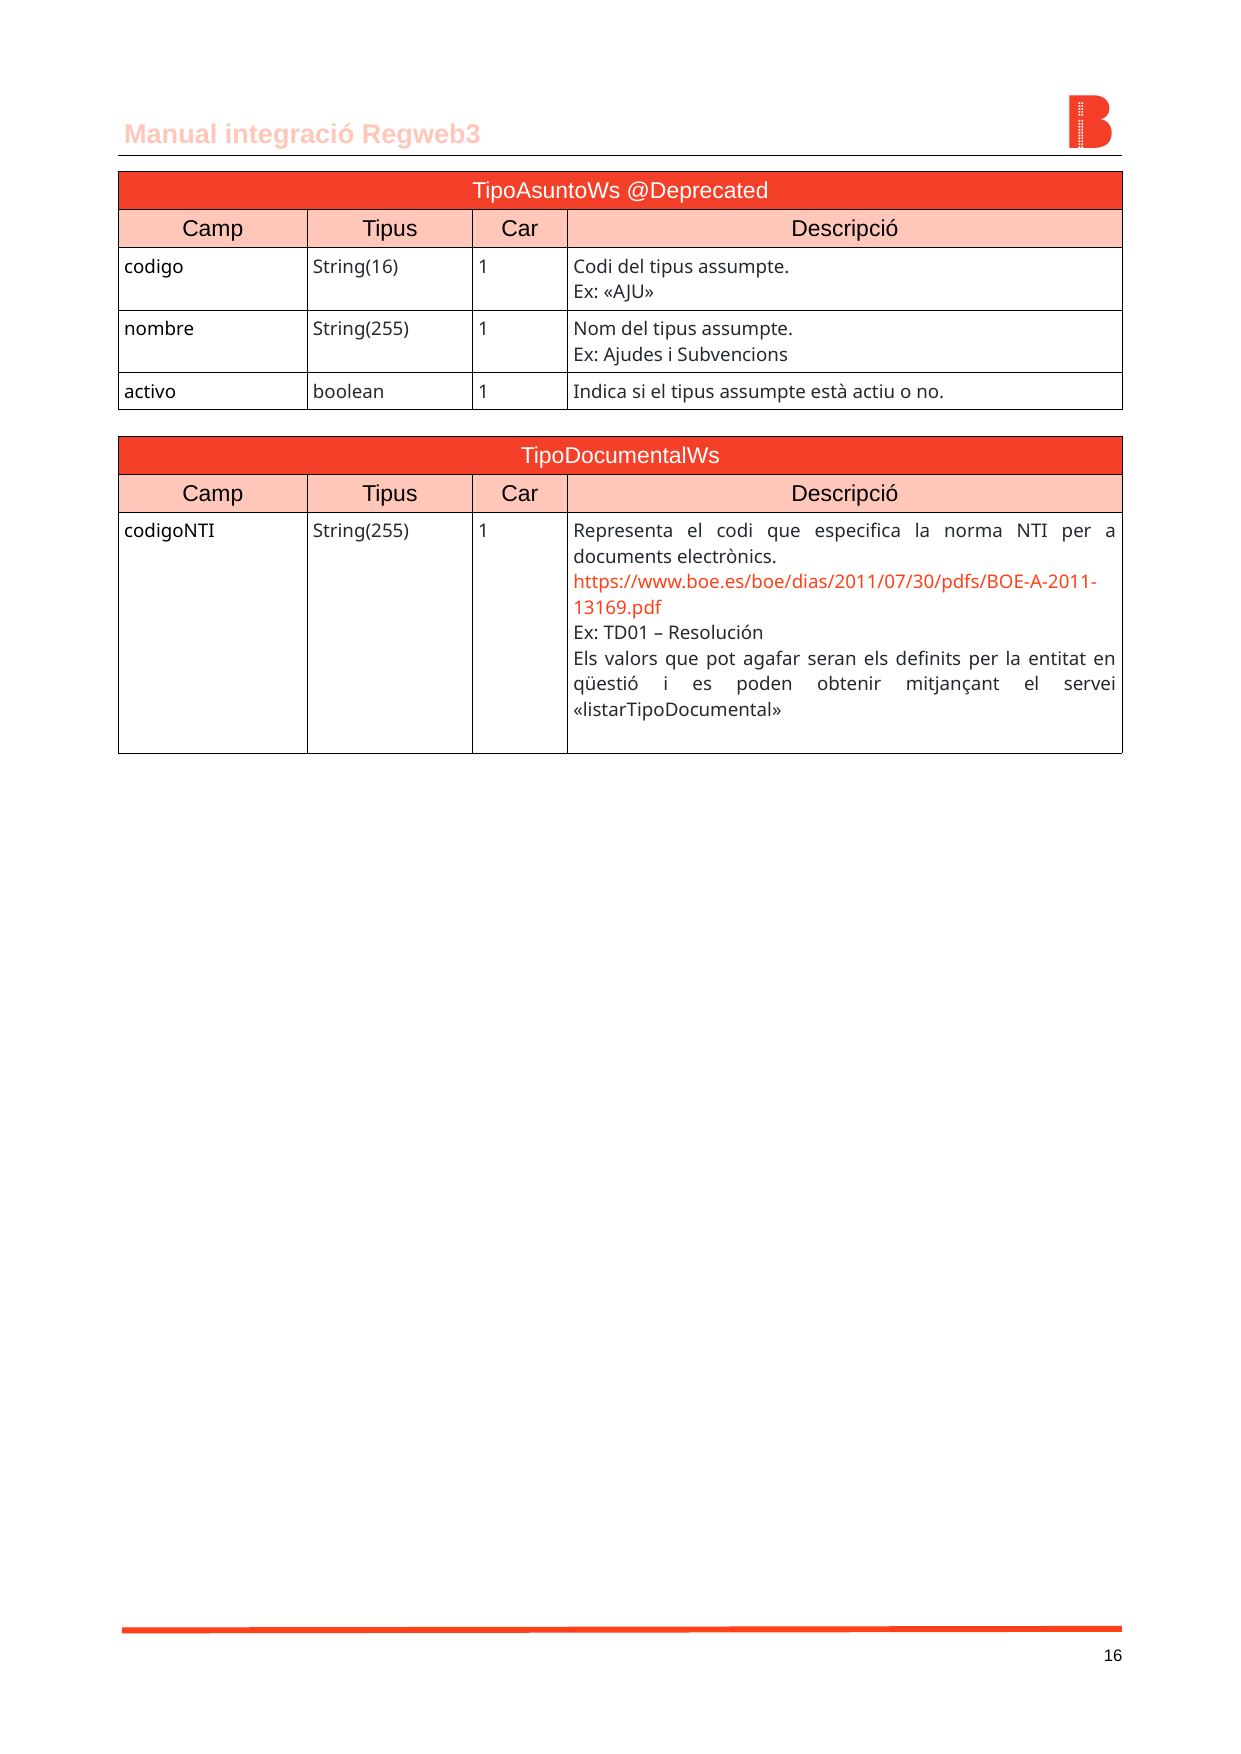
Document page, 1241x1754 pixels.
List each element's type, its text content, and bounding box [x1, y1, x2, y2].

table_cell Car [473, 475, 567, 512]
table_cell 1 [473, 248, 567, 310]
table_cell String(16) [308, 248, 472, 310]
table_cell 1 [473, 373, 567, 409]
table_cell Codi del tipus assumpte. Ex: «AJU» [568, 248, 1122, 310]
picture [1063, 94, 1117, 150]
table_cell 1 [473, 311, 567, 372]
table_cell Car [473, 210, 567, 247]
table_cell Descripció [568, 210, 1122, 247]
table_cell String(255) [308, 513, 472, 753]
table_cell activo [119, 373, 307, 409]
table_cell nombre [119, 311, 307, 372]
table_header TipoDocumentalWs [119, 437, 1122, 474]
table_cell Nom del tipus assumpte. Ex: Ajudes i Subvencions [568, 311, 1122, 372]
table_cell String(255) [308, 311, 472, 372]
table_cell codigo [119, 248, 307, 310]
table_cell Descripció [568, 475, 1122, 512]
table_cell Tipus [308, 210, 472, 247]
table_cell Camp [119, 210, 307, 247]
table_cell codigoNTI [119, 513, 307, 753]
table_cell Camp [119, 475, 307, 512]
table_header TipoAsuntoWs @Deprecated [119, 172, 1122, 209]
table_cell Tipus [308, 475, 472, 512]
table_cell Representa el codi que especifica la norma NTI per a documents electrònics. https://www.boe.es/boe/dias/2011/07/30/pdfs/BOE-A-2011-13169.pdf Ex: TD01 – Resolución Els valors que pot agafar seran els definits per la entitat en qüestió i es poden obtenir mitjançant el servei «listarTipoDocumental» [568, 513, 1122, 753]
table_cell Indica si el tipus assumpte està actiu o no. [568, 373, 1122, 409]
table_cell 1 [473, 513, 567, 753]
table_cell boolean [308, 373, 472, 409]
